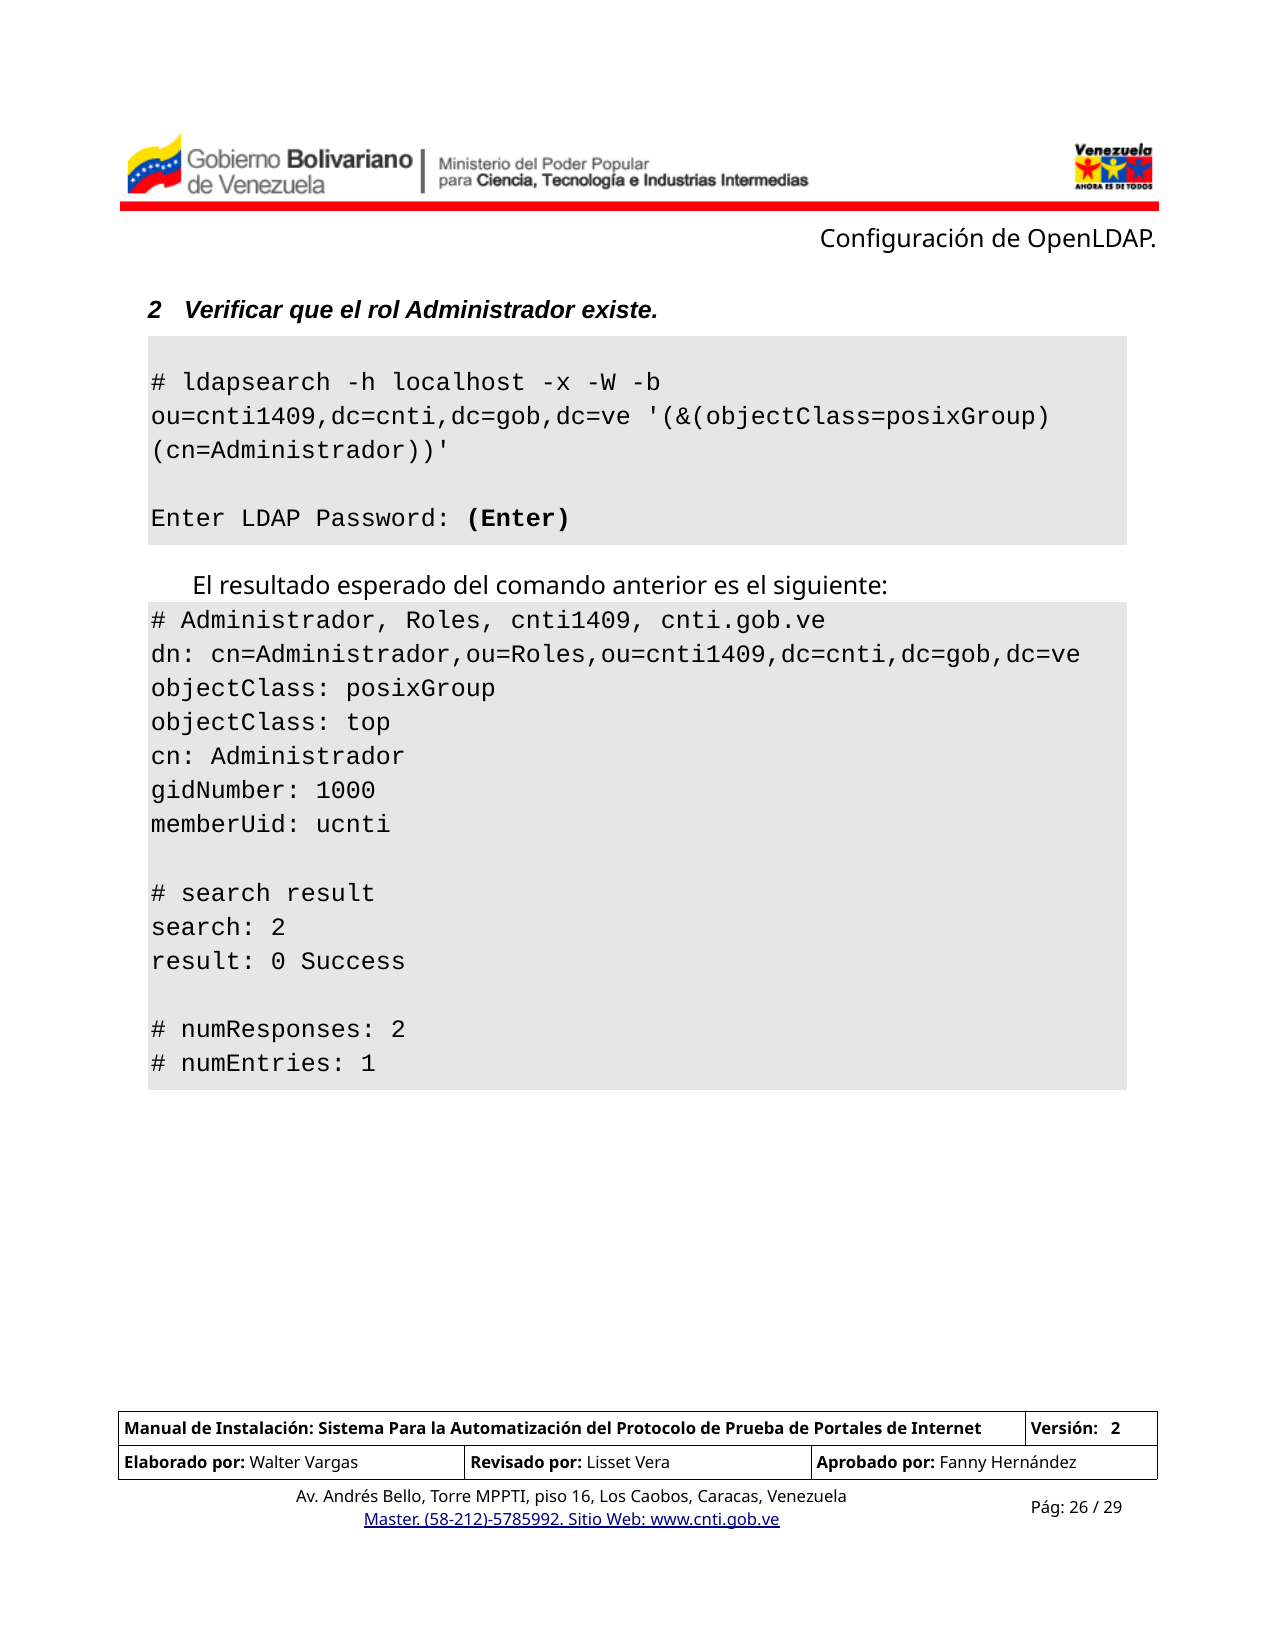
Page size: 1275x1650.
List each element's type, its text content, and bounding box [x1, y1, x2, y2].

text # search result [148, 874, 1127, 908]
text gidNumber: 1000 [148, 772, 1127, 806]
text search: 2 [148, 908, 1127, 943]
text result: 0 Success [148, 943, 1127, 977]
text # numEntries: 1 [148, 1045, 1127, 1082]
text dn: cn=Administrador,ou=Roles,ou=cnti1409,dc=cnti,dc=gob,dc=ve [148, 636, 1127, 670]
text # numResponses: 2 [148, 1011, 1127, 1045]
text Enter LDAP Password: (Enter) [148, 500, 1127, 537]
text objectClass: posixGroup [148, 670, 1127, 704]
text # Administrador, Roles, cnti1409, cnti.gob.ve [148, 602, 1127, 636]
text # ldapsearch -h localhost -x -W -b ou=cnti1409,dc=cnti,dc=gob,dc=ve '(&(objectClass=posixGroup)(cn=Administrador))' [148, 336, 1127, 466]
text objectClass: top [148, 704, 1127, 738]
subtitle Verificar que el rol Administrador existe. [148, 295, 1157, 324]
text memberUid: ucnti [148, 806, 1127, 840]
picture [120, 125, 1159, 211]
text cn: Administrador [148, 738, 1127, 772]
text El resultado esperado del comando anterior es el siguiente: [118, 545, 1157, 602]
